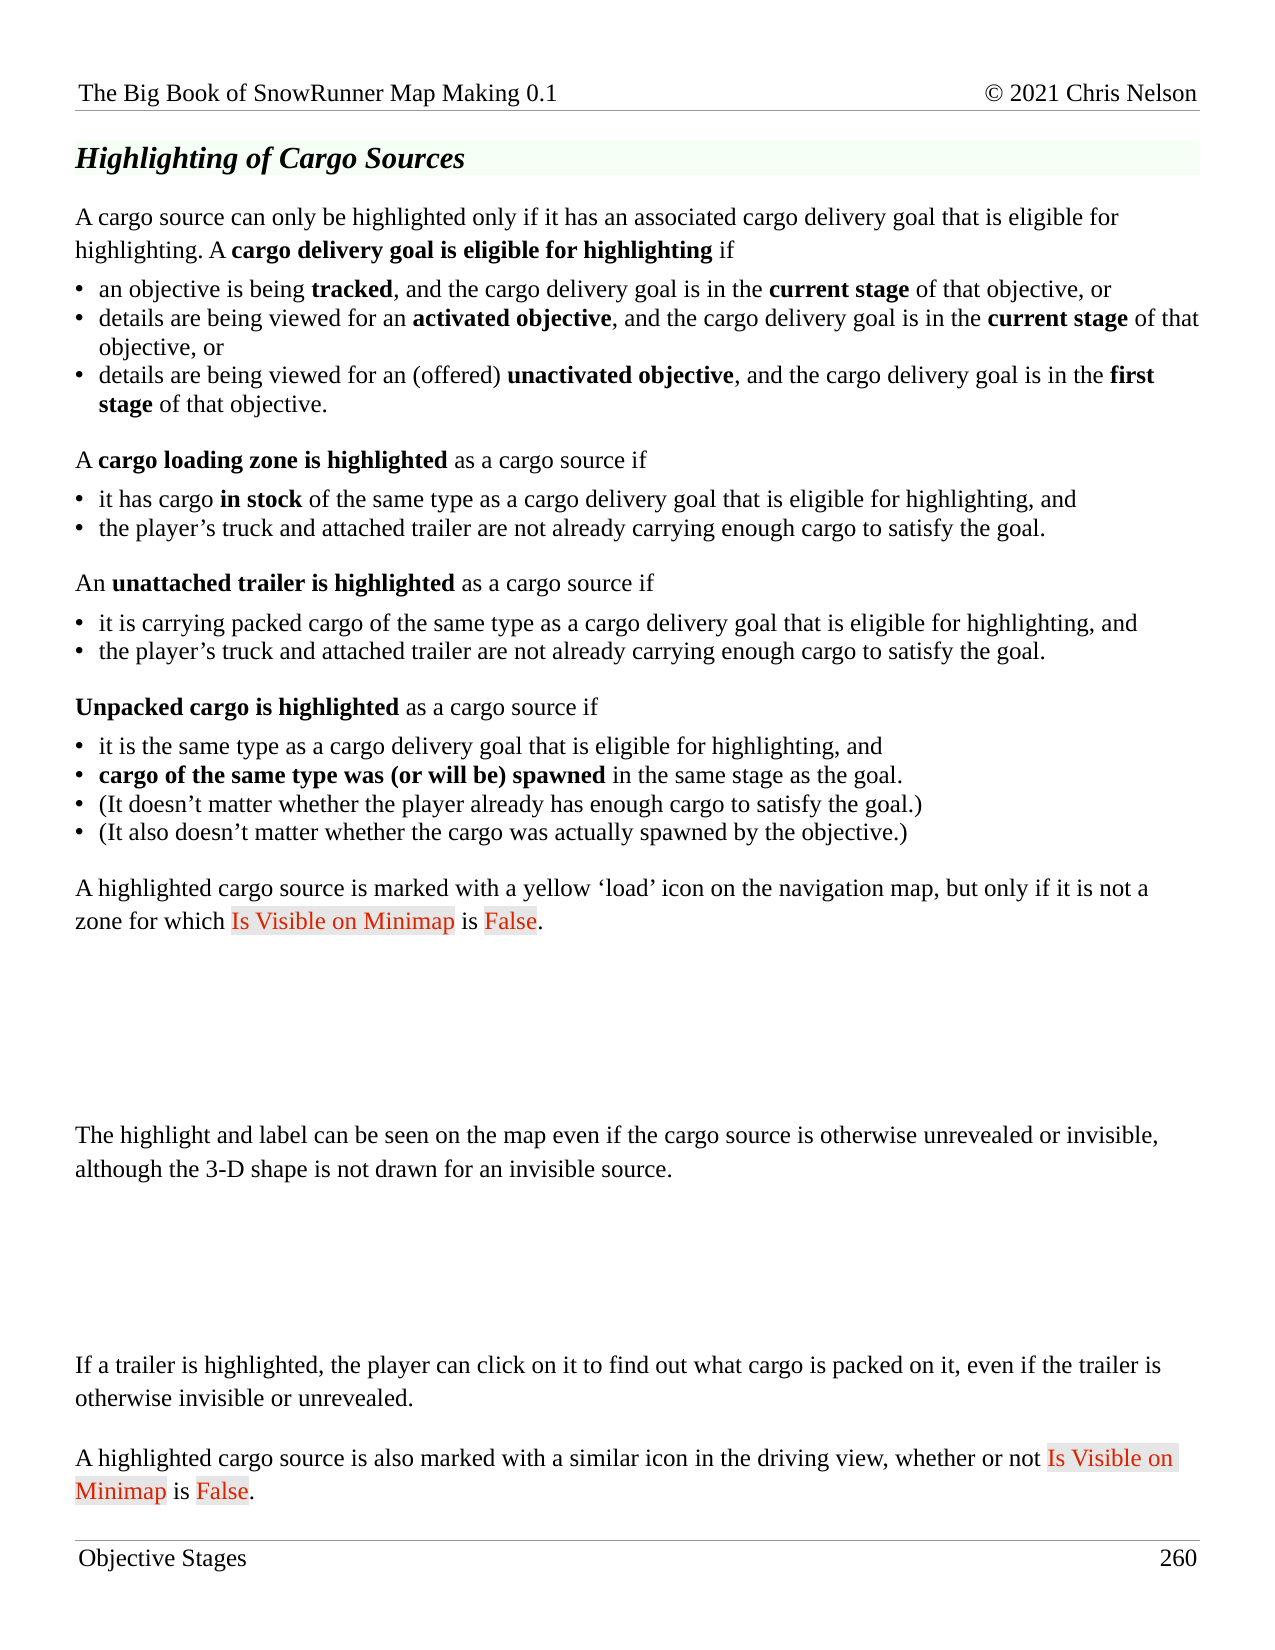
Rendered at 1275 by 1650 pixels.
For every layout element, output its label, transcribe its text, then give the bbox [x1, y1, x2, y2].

list an objective is being tracked, and the cargo delivery goal is in the current stage of that objective, or [75, 274, 1200, 303]
text A highlighted cargo source is also marked with a similar icon in the driving view, whether or not Is Visible on Minimap is False. [75, 1443, 1200, 1505]
list cargo of the same type was (or will be) spawned in the same stage as the goal. [75, 760, 1200, 789]
text A highlighted cargo source is marked with a yellow ‘load’ icon on the navigation map, but only if it is not a zone for which Is Visible on Minimap is False. [75, 873, 1200, 935]
text If a trailer is highlighted, the player can click on it to find out what cargo is packed on it, even if the trailer is otherwise invisible or unrevealed. [75, 1350, 1200, 1412]
list it is carrying packed cargo of the same type as a cargo delivery goal that is eligible for highlighting, and [75, 608, 1200, 636]
list the player’s truck and attached trailer are not already carrying enough cargo to satisfy the goal. [75, 636, 1200, 665]
subtitle An unattached trailer is highlighted as a cargo source if [75, 568, 1200, 597]
subtitle A cargo source can only be highlighted only if it has an associated cargo delivery goal that is eligible for highlighting. A cargo delivery goal is eligible for highlighting if [75, 202, 1200, 264]
list it is the same type as a cargo delivery goal that is eligible for highlighting, and [75, 731, 1200, 760]
list (It doesn’t matter whether the player already has enough cargo to satisfy the goal.) [75, 789, 1200, 817]
list the player’s truck and attached trailer are not already carrying enough cargo to satisfy the goal. [75, 513, 1200, 542]
list details are being viewed for an (offered) unactivated objective, and the cargo delivery goal is in the first stage of that objective. [75, 361, 1200, 418]
subtitle A cargo loading zone is highlighted as a cargo source if [75, 445, 1200, 474]
list it has cargo in stock of the same type as a cargo delivery goal that is eligible for highlighting, and [75, 484, 1200, 513]
text The highlight and label can be seen on the map even if the cargo source is otherwise unrevealed or invisible, although the 3‑D shape is not drawn for an invisible source. [75, 1121, 1200, 1182]
list details are being viewed for an activated objective, and the cargo delivery goal is in the current stage of that objective, or [75, 303, 1200, 361]
subtitle Highlighting of Cargo Sources [75, 140, 1200, 175]
list (It also doesn’t matter whether the cargo was actually spawned by the objective.) [75, 817, 1200, 846]
subtitle Unpacked cargo is highlighted as a cargo source if [75, 692, 1200, 721]
